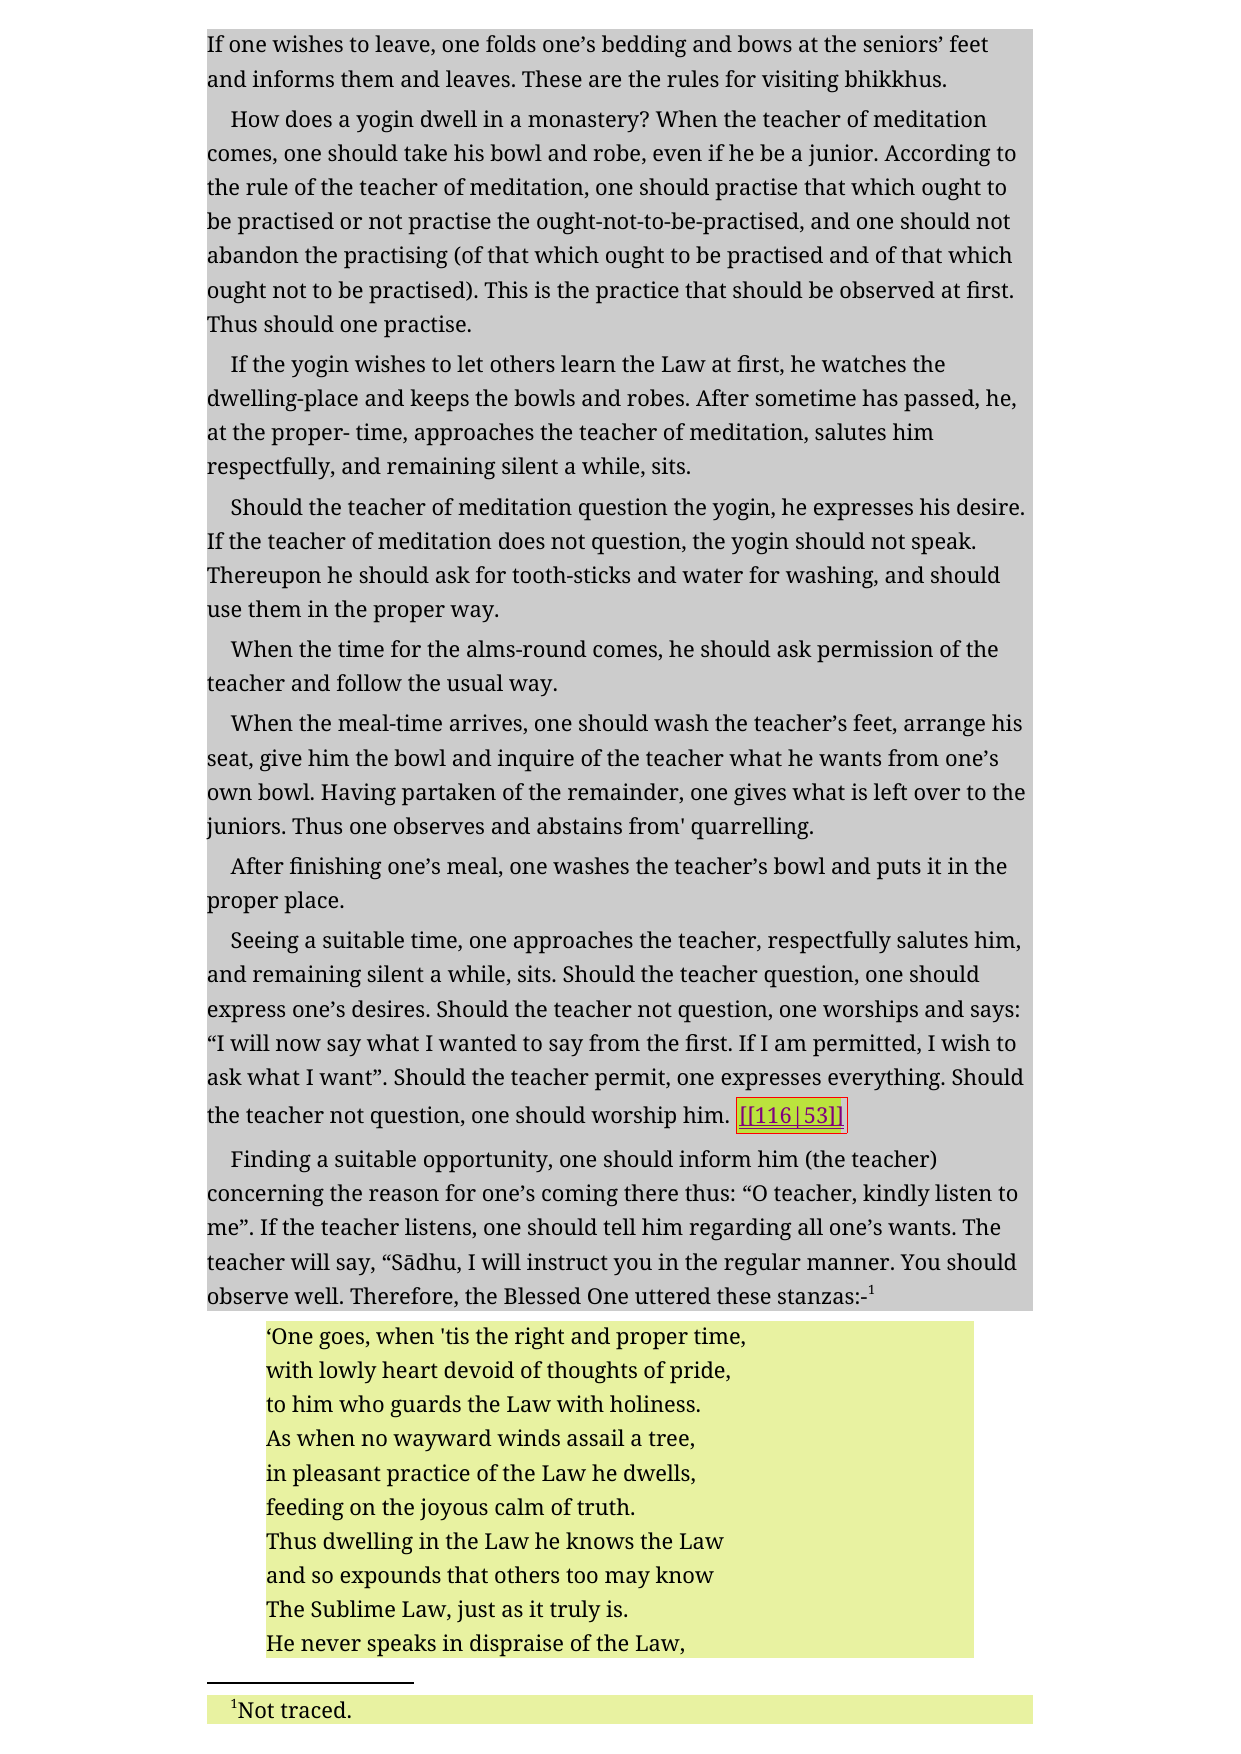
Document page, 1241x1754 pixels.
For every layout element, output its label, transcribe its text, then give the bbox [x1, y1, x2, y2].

text When the time for the alms-round comes, he should ask permission of the teacher and follow the usual way. [207, 634, 1033, 698]
text Should the teacher of meditation question the yogin, he expresses his desire. If the teacher of meditation does not question, the yogin should not speak. Thereupon he should ask for tooth-sticks and water for washing, and should use them in the proper way. [207, 491, 1033, 624]
text Finding a suitable opportunity, one should inform him (the teacher) concerning the reason for one’s coming there thus: “O teacher, kindly listen to me”. If the teacher listens, one should tell him regarding all one’s wants. The teacher will say, “Sādhu, I will instruct you in the regular manner. You should observe well. Therefore, the Blessed One uttered these stanzas:- [207, 1144, 1033, 1311]
text When the meal-time arrives, one should wash the teacher’s feet, arrange his seat, give him the bowl and inquire of the teacher what he wants from one’s own bowl. Having partaken of the remainder, one gives what is left over to the juniors. Thus one observes and abstains from' quarrelling. [207, 708, 1033, 841]
text Not traced. [207, 1695, 1033, 1724]
text If the yogin wishes to let others learn the Law at first, he watches the dwelling-place and keeps the bowls and robes. After sometime has passed, he, at the proper- time, approaches the teacher of meditation, salutes him respectfully, and remaining silent a while, sits. [207, 349, 1033, 481]
text Seeing a suitable time, one approaches the teacher, respectfully salutes him, and remaining silent a while, sits. Should the teacher question, one should express one’s desires. Should the teacher not question, one worships and says: “I will now say what I wanted to say from the first. If I am permitted, I wish to ask what I want”. Should the teacher permit, one expresses everything. Should the teacher not question, one should worship him. [[116|53]] [207, 925, 1033, 1133]
text ‘One goes, when 'tis the right and proper time, with lowly heart devoid of thoughts of pride, to him who guards the Law with holiness. As when no wayward winds assail a tree, in pleasant practice of the Law he dwells, feeding on the joyous calm of truth. Thus dwelling in the Law he knows the Law and so expounds that others too may know The Sublime Law, just as it truly is. He never speaks in dispraise of the Law, [266, 1321, 974, 1658]
text If one wishes to leave, one folds one’s bedding and bows at the seniors’ feet and informs them and leaves. These are the rules for visiting bhikkhus. [207, 29, 1033, 93]
text How does a yogin dwell in a monastery? When the teacher of meditation comes, one should take his bowl and robe, even if he be a junior. According to the rule of the teacher of meditation, one should practise that which ought to be practised or not practise the ought-not-to-be-practised, and one should not abandon the practising (of that which ought to be practised and of that which ought not to be practised). This is the practice that should be observed at first. Thus should one practise. [207, 104, 1033, 338]
text After finishing one’s meal, one washes the teacher’s bowl and puts it in the proper place. [207, 851, 1033, 915]
